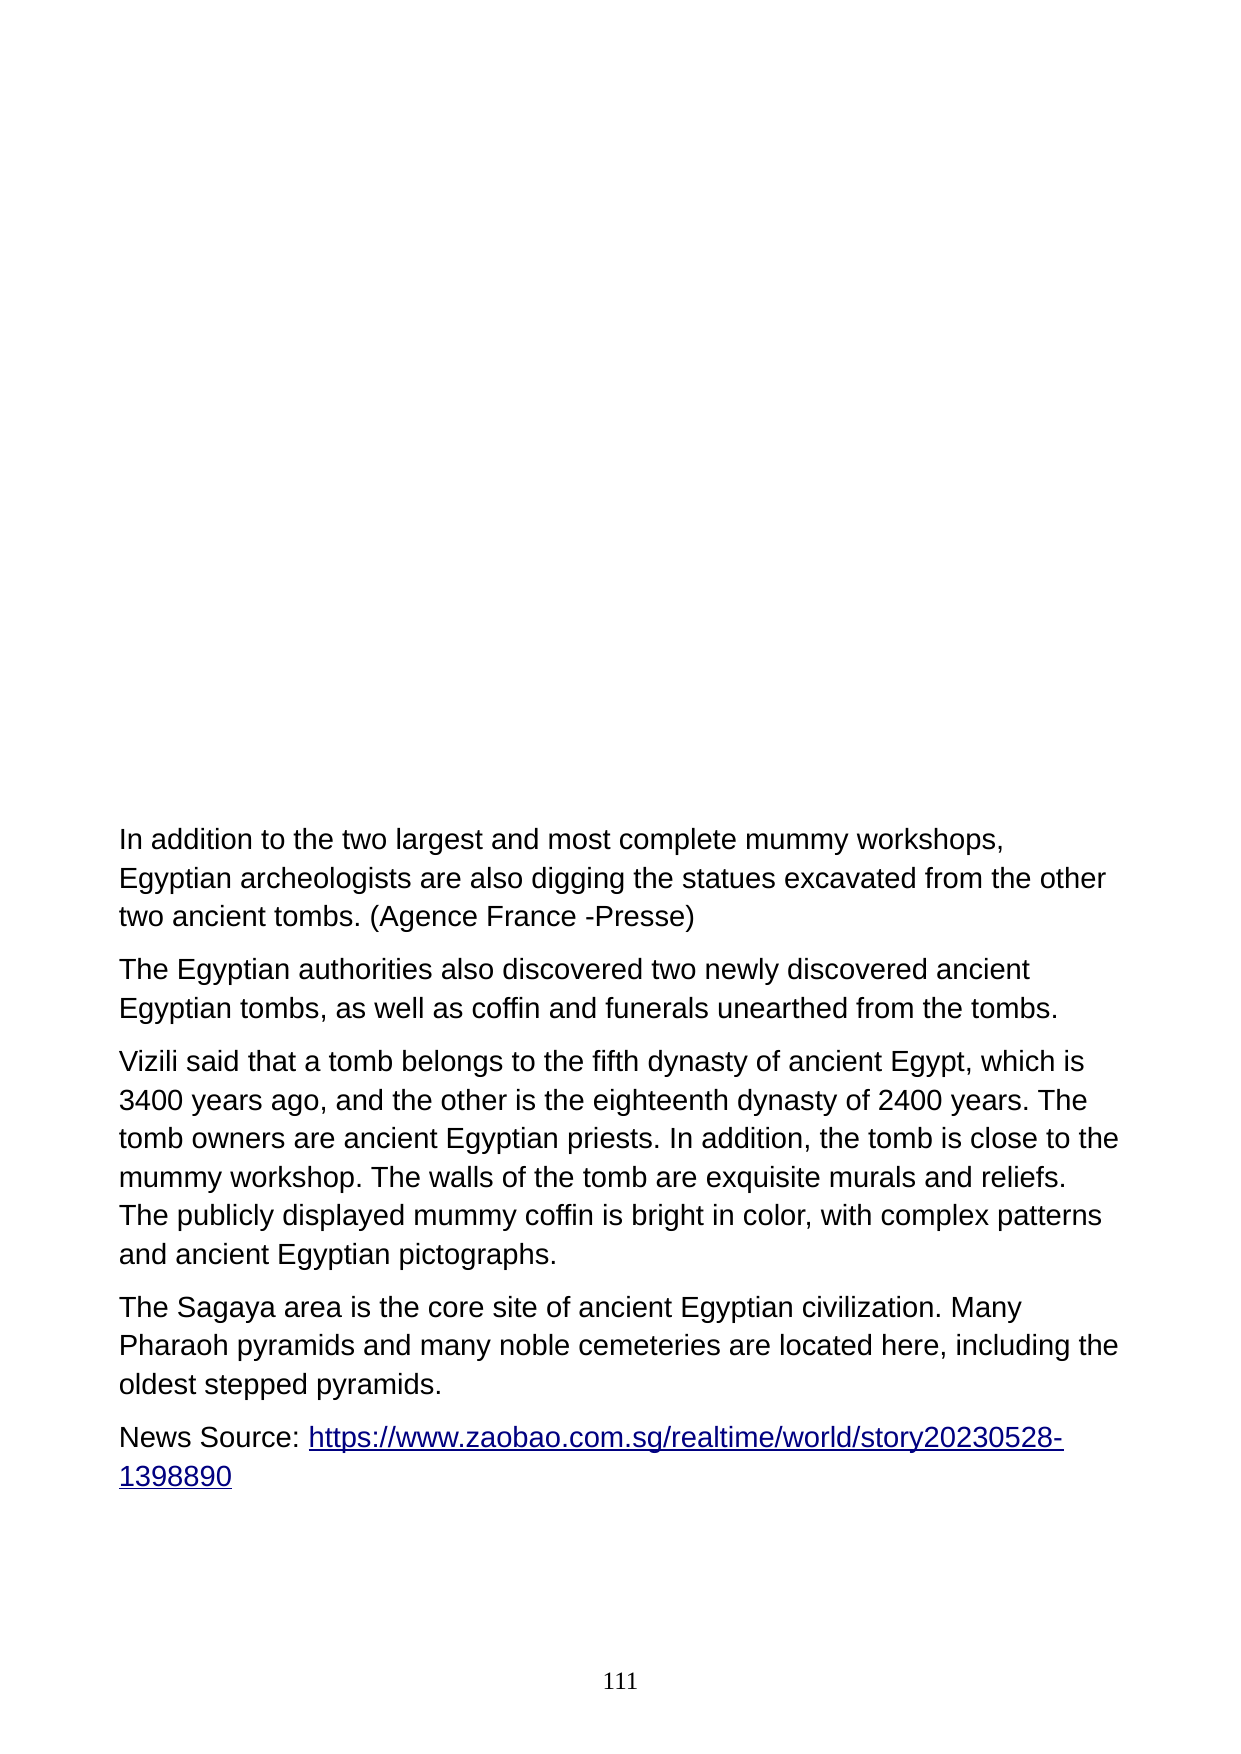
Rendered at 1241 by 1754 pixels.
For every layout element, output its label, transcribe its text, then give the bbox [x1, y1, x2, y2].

text News Source: https://www.zaobao.com.sg/realtime/world/story20230528-1398890 [118, 1420, 1122, 1492]
text In addition to the two largest and most complete mummy workshops, Egyptian archeologists are also digging the statues excavated from the other two ancient tombs. (Agence France -Presse) [118, 118, 1122, 933]
text Vizili said that a tomb belongs to the fifth dynasty of ancient Egypt, which is 3400 years ago, and the other is the eighteenth dynasty of 2400 years. The tomb owners are ancient Egyptian priests. In addition, the tomb is close to the mummy workshop. The walls of the tomb are exquisite murals and reliefs. The publicly displayed mummy coffin is bright in color, with complex patterns and ancient Egyptian pictographs. [118, 1044, 1122, 1270]
text The Egyptian authorities also discovered two newly discovered ancient Egyptian tombs, as well as coffin and funerals unearthed from the tombs. [118, 952, 1122, 1024]
text The Sagaya area is the core site of ancient Egyptian civilization. Many Pharaoh pyramids and many noble cemeteries are located here, including the oldest stepped pyramids. [118, 1290, 1122, 1400]
